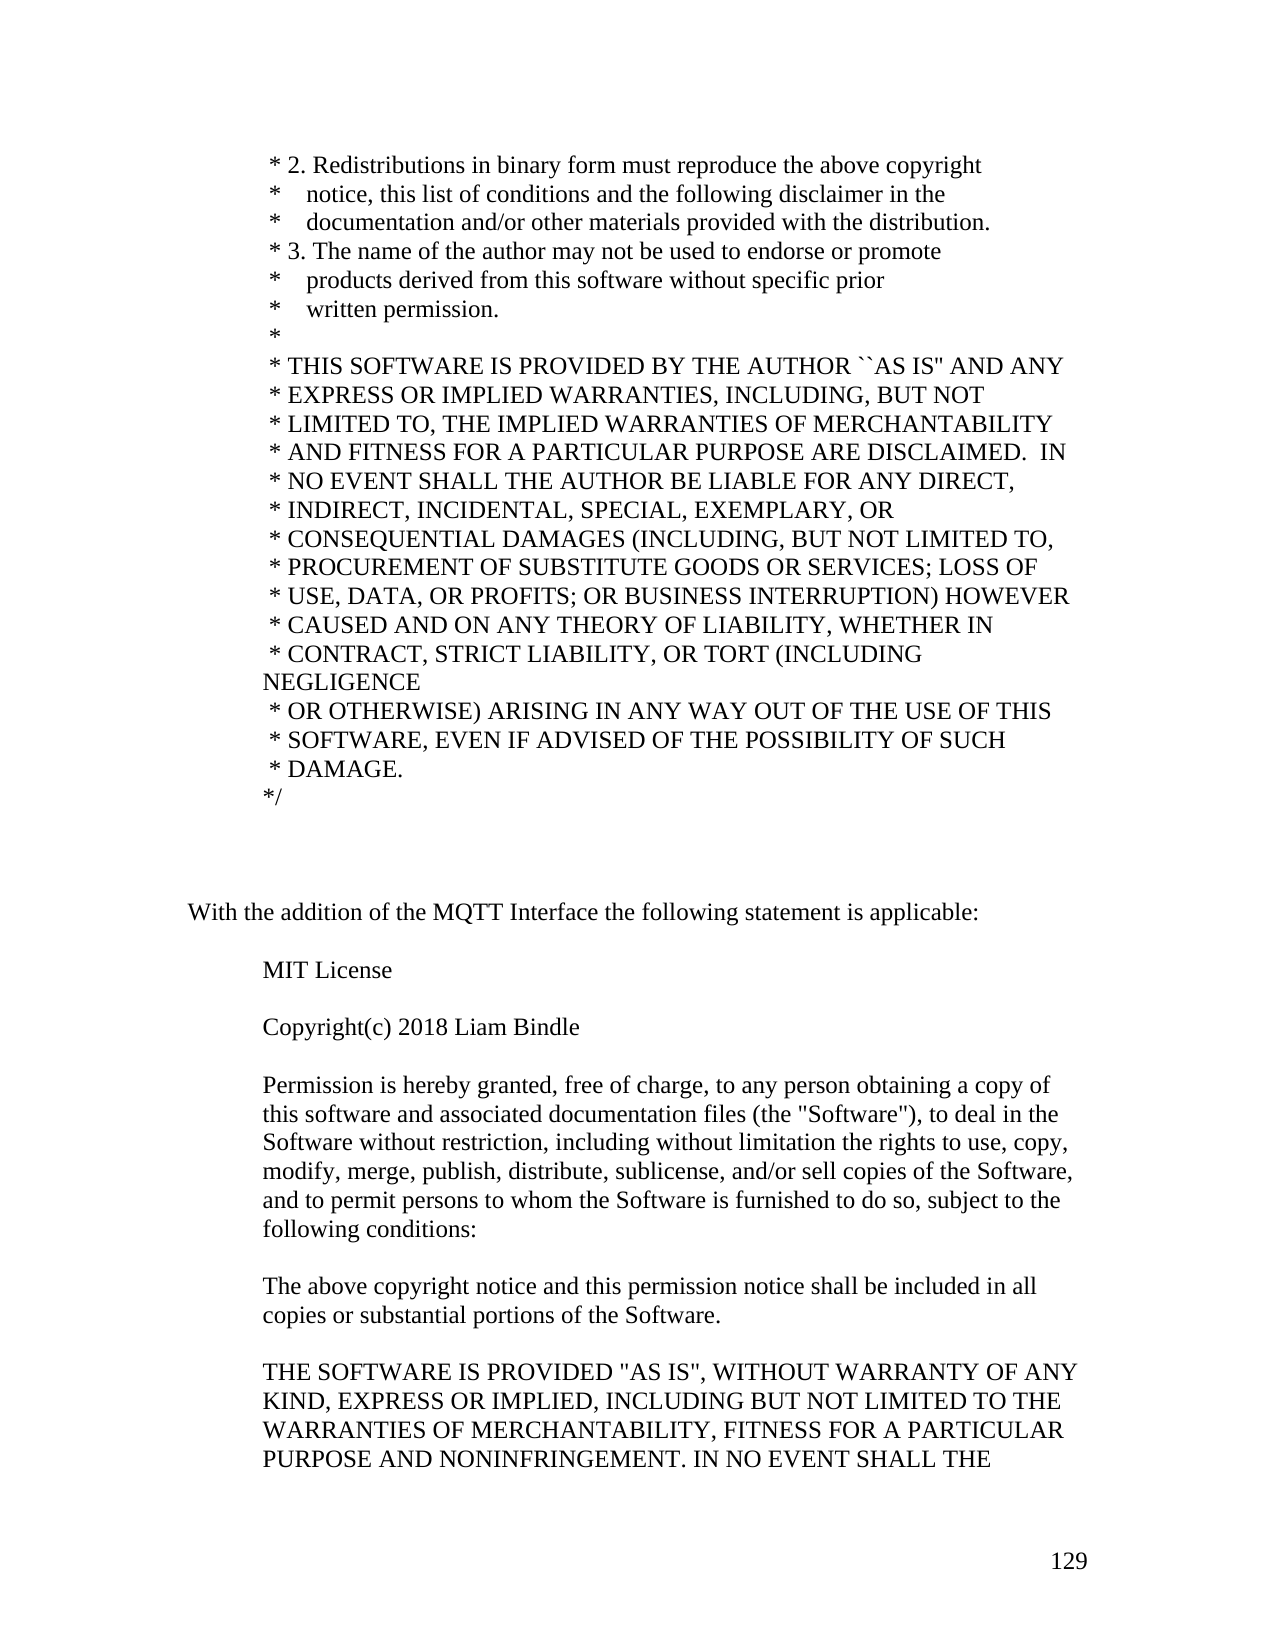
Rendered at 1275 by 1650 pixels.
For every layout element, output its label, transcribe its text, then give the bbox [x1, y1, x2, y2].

text * [262, 322, 1087, 351]
text * USE, DATA, OR PROFITS; OR BUSINESS INTERRUPTION) HOWEVER [262, 581, 1087, 610]
text * DAMAGE. [262, 754, 1087, 782]
text * OR OTHERWISE) ARISING IN ANY WAY OUT OF THE USE OF THIS [262, 696, 1087, 725]
text * CONSEQUENTIAL DAMAGES (INCLUDING, BUT NOT LIMITED TO, [262, 524, 1087, 552]
text * NO EVENT SHALL THE AUTHOR BE LIABLE FOR ANY DIRECT, [262, 466, 1087, 495]
text * products derived from this software without specific prior [262, 265, 1087, 294]
text * AND FITNESS FOR A PARTICULAR PURPOSE ARE DISCLAIMED. IN [262, 437, 1087, 466]
text * written permission. [262, 294, 1087, 322]
text * EXPRESS OR IMPLIED WARRANTIES, INCLUDING, BUT NOT [262, 380, 1087, 409]
text Permission is hereby granted, free of charge, to any person obtaining a copy of this software and associated documentation files (the "Software"), to deal in the Software without restriction, including without limitation the rights to use, copy, modify, merge, publish, distribute, sublicense, and/or sell copies of the Software, and to permit persons to whom the Software is furnished to do so, subject to the following conditions: [262, 1070, 1087, 1242]
text * CAUSED AND ON ANY THEORY OF LIABILITY, WHETHER IN [262, 610, 1087, 639]
text The above copyright notice and this permission notice shall be included in all copies or substantial portions of the Software. [262, 1271, 1087, 1329]
text MIT License [262, 955, 1087, 984]
text * LIMITED TO, THE IMPLIED WARRANTIES OF MERCHANTABILITY [262, 409, 1087, 437]
text */ [262, 782, 1087, 811]
text Copyright(c) 2018 Liam Bindle [262, 1012, 1087, 1041]
text * PROCUREMENT OF SUBSTITUTE GOODS OR SERVICES; LOSS OF [262, 552, 1087, 581]
text With the addition of the MQTT Interface the following statement is applicable: [187, 897, 1087, 926]
text * THIS SOFTWARE IS PROVIDED BY THE AUTHOR ``AS IS'' AND ANY [262, 351, 1087, 380]
text THE SOFTWARE IS PROVIDED "AS IS", WITHOUT WARRANTY OF ANY KIND, EXPRESS OR IMPLIED, INCLUDING BUT NOT LIMITED TO THE WARRANTIES OF MERCHANTABILITY, FITNESS FOR A PARTICULAR PURPOSE AND NONINFRINGEMENT. IN NO EVENT SHALL THE [262, 1357, 1087, 1472]
text * notice, this list of conditions and the following disclaimer in the [262, 179, 1087, 207]
text * SOFTWARE, EVEN IF ADVISED OF THE POSSIBILITY OF SUCH [262, 725, 1087, 754]
text * CONTRACT, STRICT LIABILITY, OR TORT (INCLUDING NEGLIGENCE [262, 639, 1087, 696]
text * 3. The name of the author may not be used to endorse or promote [262, 236, 1087, 265]
text * INDIRECT, INCIDENTAL, SPECIAL, EXEMPLARY, OR [262, 495, 1087, 524]
text * 2. Redistributions in binary form must reproduce the above copyright [262, 150, 1087, 179]
text * documentation and/or other materials provided with the distribution. [262, 207, 1087, 236]
